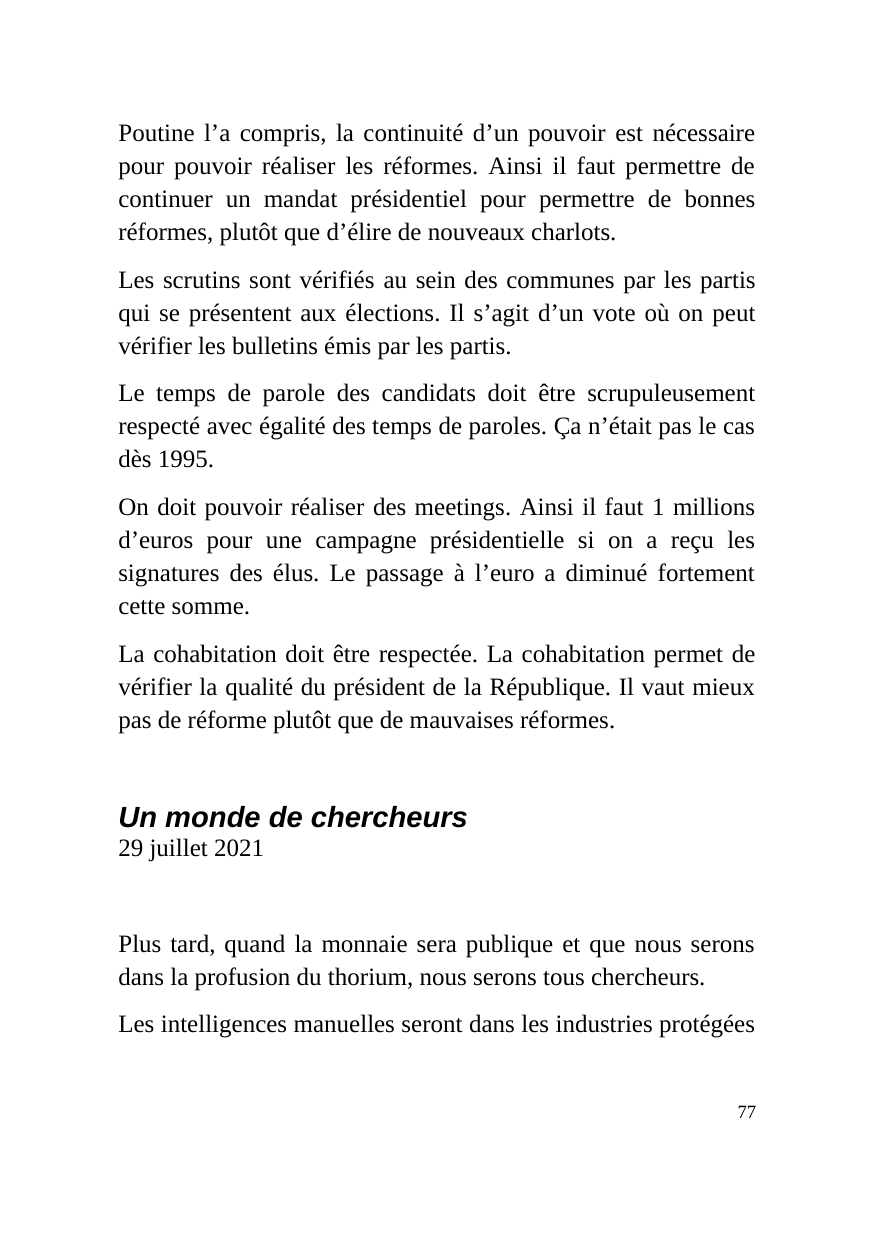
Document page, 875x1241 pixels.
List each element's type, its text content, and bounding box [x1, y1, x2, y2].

text Plus tard, quand la monnaie sera publique et que nous serons dans la profusion du thorium, nous serons tous chercheurs. [118, 929, 756, 991]
text Poutine l’a compris, la continuité d’un pouvoir est nécessaire pour pouvoir réaliser les réformes. Ainsi il faut permettre de continuer un mandat présidentiel pour permettre de bonnes réformes, plutôt que d’élire de nouveaux charlots. [118, 118, 756, 246]
text Le temps de parole des candidats doit être scrupuleusement respecté avec égalité des temps de paroles. Ça n’était pas le cas dès 1995. [118, 378, 756, 473]
text Les scrutins sont vérifiés au sein des communes par les partis qui se présentent aux élections. Il s’agit d’un vote où on peut vérifier les bulletins émis par les partis. [118, 265, 756, 359]
subtitle Un monde de chercheurs [118, 800, 756, 833]
text La cohabitation doit être respectée. La cohabitation permet de vérifier la qualité du président de la République. Il vaut mieux pas de réforme plutôt que de mauvaises réformes. [118, 639, 756, 733]
text On doit pouvoir réaliser des meetings. Ainsi il faut 1 millions d’euros pour une campagne présidentielle si on a reçu les signatures des élus. Le passage à l’euro a diminué fortement cette somme. [118, 492, 756, 620]
text Les intelligences manuelles seront dans les industries protégées [118, 1009, 756, 1038]
text 29 juillet 2021 [118, 833, 756, 862]
